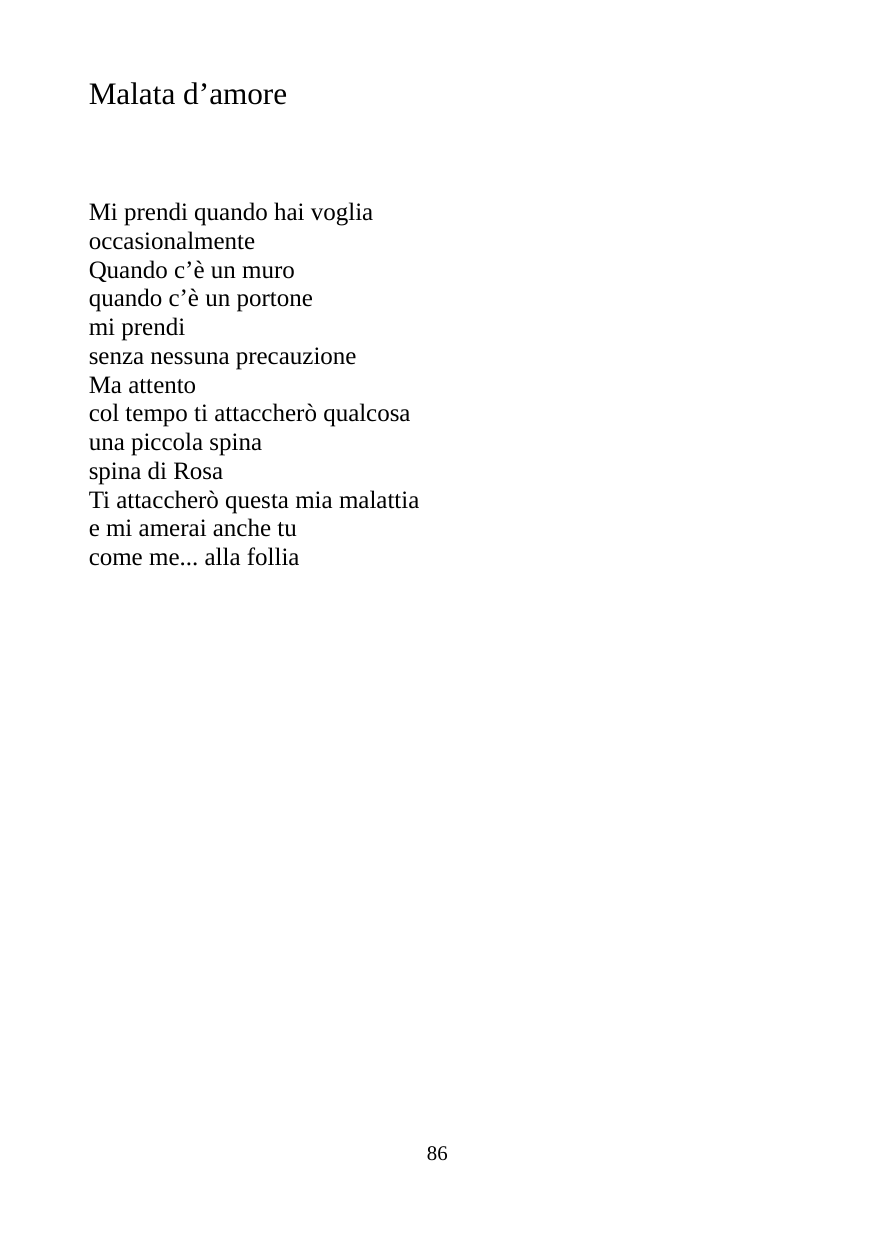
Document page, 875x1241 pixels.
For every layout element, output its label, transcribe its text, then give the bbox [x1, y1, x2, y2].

text Malata d’amore [88, 75, 786, 111]
text Mi prendi quando hai voglia occasionalmente Quando c’è un muro quando c’è un portone mi prendi senza nessuna precauzione Ma attento col tempo ti attaccherò qualcosa una piccola spina spina di Rosa Ti attaccherò questa mia malattia e mi amerai anche tu come me... alla follia [88, 111, 786, 571]
